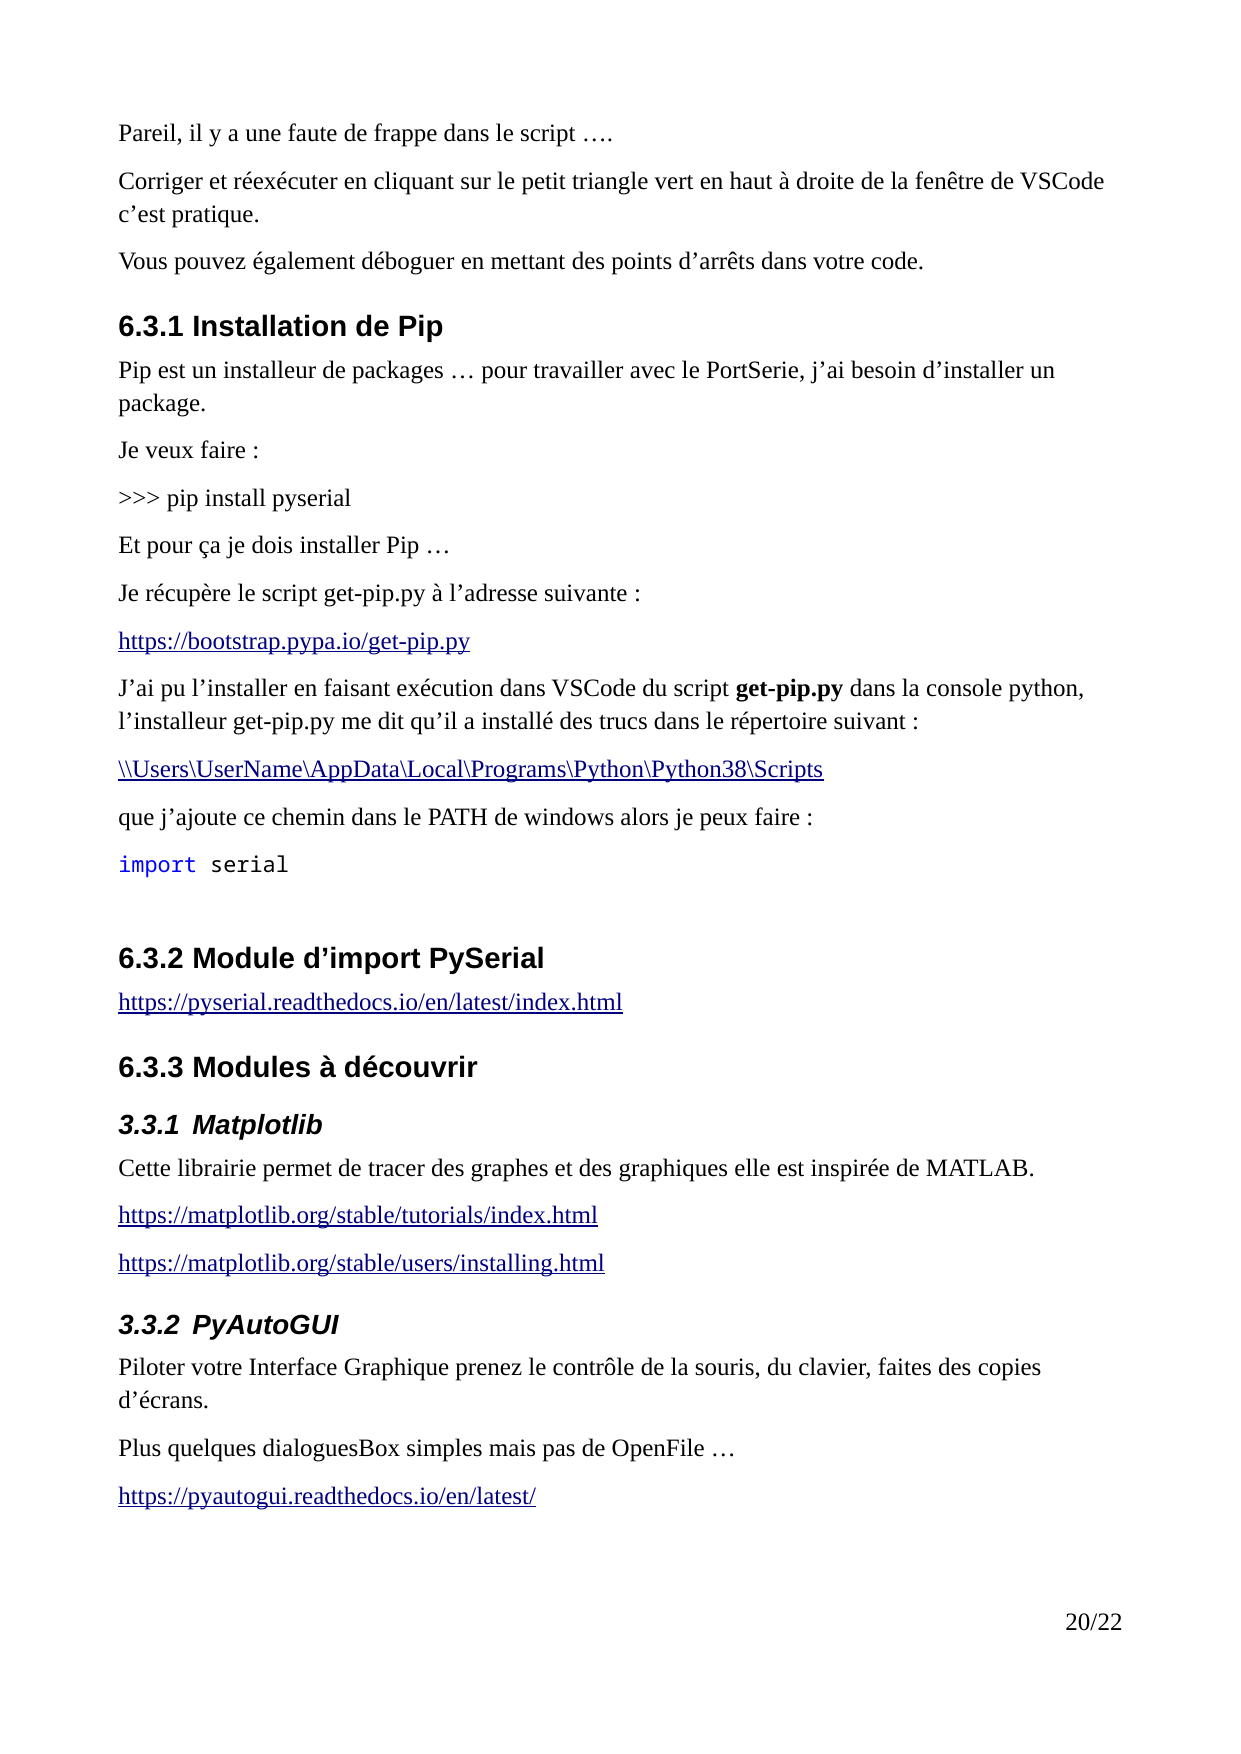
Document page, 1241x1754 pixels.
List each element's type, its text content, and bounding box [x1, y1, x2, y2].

text Cette librairie permet de tracer des graphes et des graphiques elle est inspirée de MATLAB. [118, 1153, 1122, 1182]
text Pareil, il y a une faute de frappe dans le script …. [118, 118, 1122, 147]
subtitle Modules à découvrir [118, 1050, 1122, 1083]
text Piloter votre Interface Graphique prenez le contrôle de la souris, du clavier, faites des copies d’écrans. [118, 1352, 1122, 1414]
text Corriger et réexécuter en cliquant sur le petit triangle vert en haut à droite de la fenêtre de VSCode c’est pratique. [118, 166, 1122, 227]
text Plus quelques dialoguesBox simples mais pas de OpenFile … [118, 1433, 1122, 1462]
text J’ai pu l’installer en faisant exécution dans VSCode du script get-pip.py dans la console python, l’installeur get-pip.py me dit qu’il a installé des trucs dans le répertoire suivant : [118, 673, 1122, 735]
subtitle PyAutoGUI [118, 1308, 1122, 1340]
text https://pyautogui.readthedocs.io/en/latest/ [118, 1481, 1122, 1509]
text https://pyserial.readthedocs.io/en/latest/index.html [118, 987, 1122, 1016]
subtitle Installation de Pip [118, 308, 1122, 342]
text https://matplotlib.org/stable/users/installing.html [118, 1248, 1122, 1277]
text Je récupère le script get-pip.py à l’adresse suivante : [118, 578, 1122, 607]
text Vous pouvez également déboguer en mettant des points d’arrêts dans votre code. [118, 246, 1122, 275]
text https://bootstrap.pypa.io/get-pip.py [118, 626, 1122, 654]
text que j’ajoute ce chemin dans le PATH de windows alors je peux faire : [118, 802, 1122, 830]
text >>> pip install pyserial [118, 483, 1122, 512]
text Et pour ça je dois installer Pip … [118, 531, 1122, 559]
text Je veux faire : [118, 435, 1122, 464]
text import serial [118, 849, 1122, 879]
text Pip est un installeur de packages … pour travailler avec le PortSerie, j’ai besoin d’installer un package. [118, 355, 1122, 417]
text \\Users\UserName\AppData\Local\Programs\Python\Python38\Scripts [118, 754, 1122, 783]
subtitle Module d’import PySerial [118, 941, 1122, 975]
subtitle Matplotlib [118, 1108, 1122, 1140]
text https://matplotlib.org/stable/tutorials/index.html [118, 1200, 1122, 1229]
